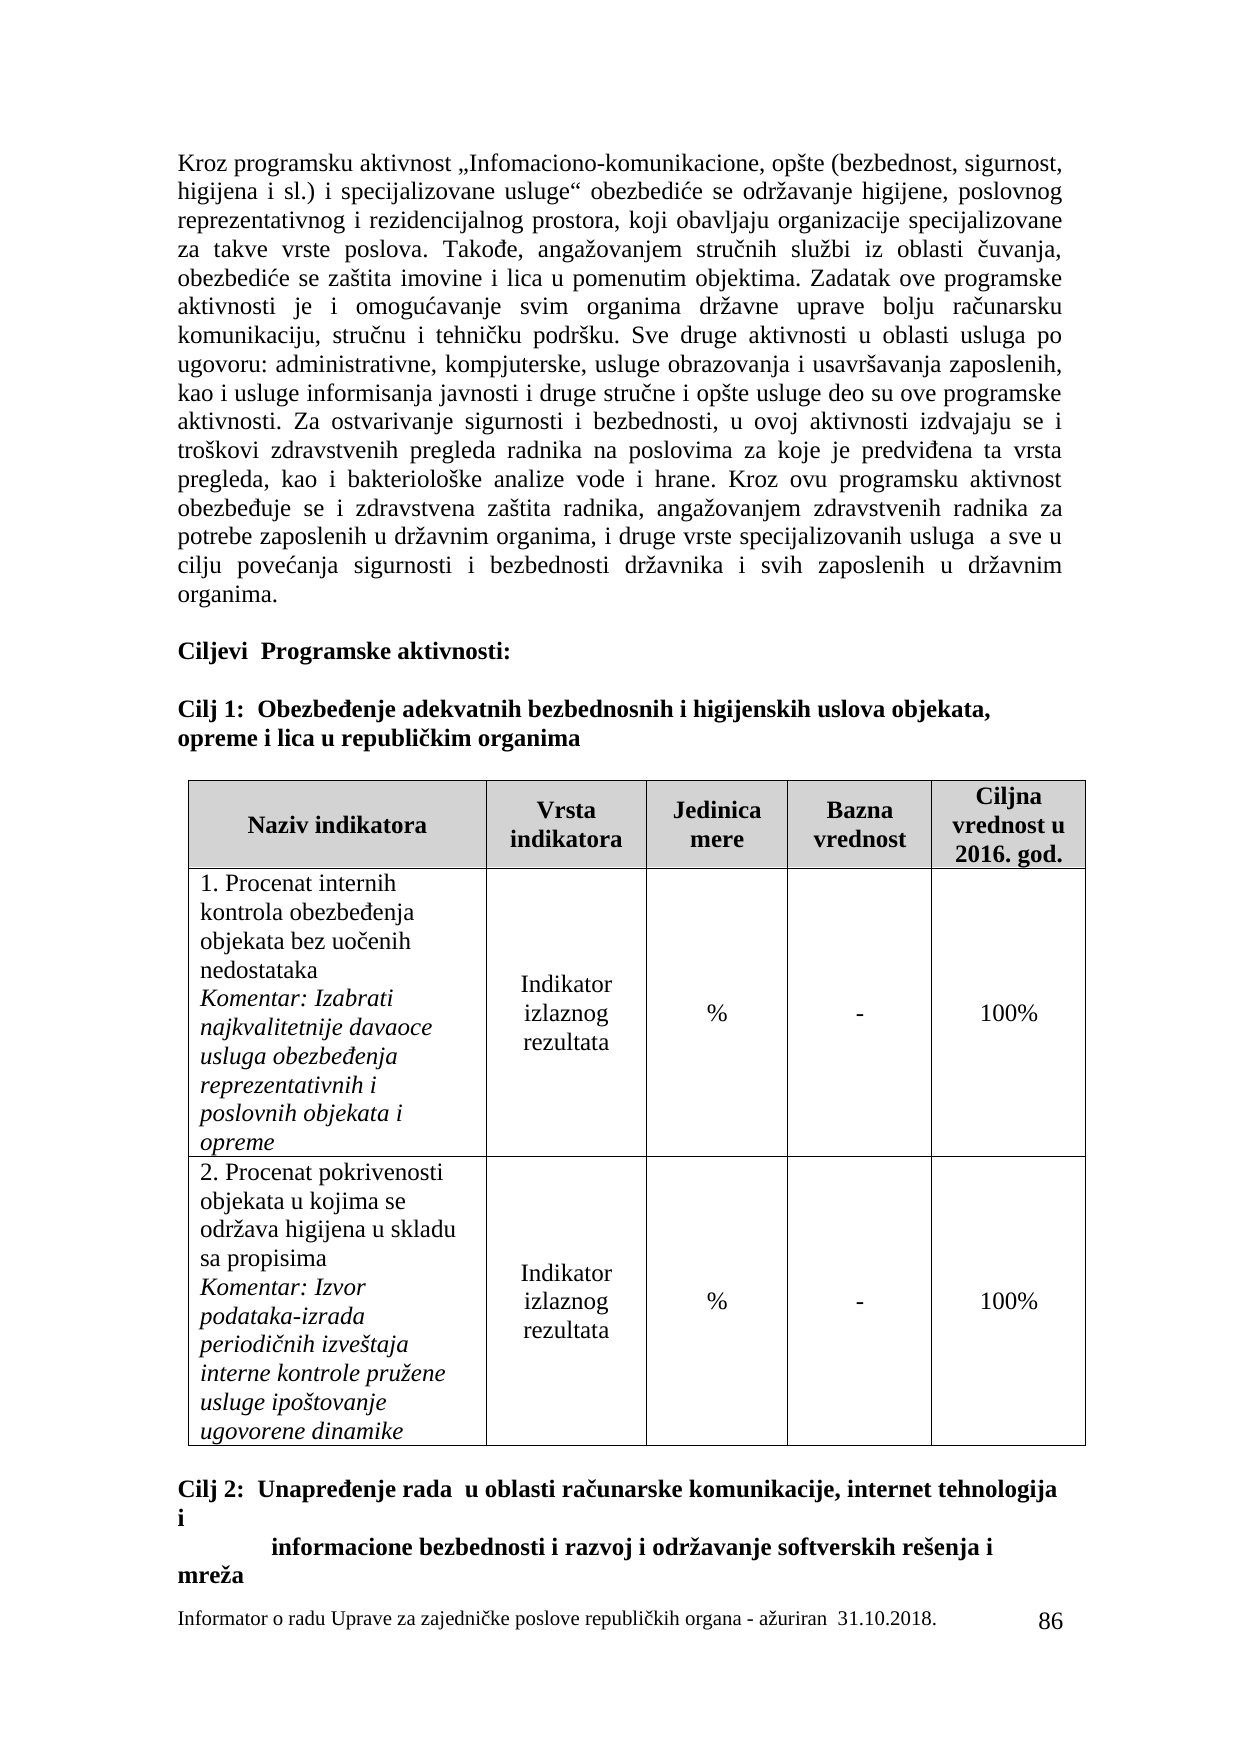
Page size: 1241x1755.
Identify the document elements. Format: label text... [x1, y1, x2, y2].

table_cell 1. Procenat internih kontrola obezbeđenja objekata bez uočenih nedostataka Komentar: Izabrati najkvalitetnije davaoce usluga obezbeđenja reprezentativnih i poslovnih objekata i opreme [189, 869, 486, 1156]
text Cilј 1: Obezbeđenje adekvatnih bezbednosnih i higijenskih uslova objekata, opreme i lica u republičkim organima [177, 694, 1063, 751]
table_header Jedinica mere [647, 781, 787, 867]
table_cell % [647, 869, 787, 1156]
text informacione bezbednosti i razvoj i održavanje softverskih rešenja i mreža [177, 1532, 1063, 1589]
table_header Cilјna vrednost u 2016. god. [932, 781, 1085, 867]
table_cell 2. Procenat pokrivenosti objekata u kojima se održava higijena u skladu sa propisima Komentar: Izvor podataka-izrada periodičnih izveštaja interne kontrole pružene usluge ipoštovanje ugovorene dinamike [189, 1157, 486, 1444]
table_cell % [647, 1157, 787, 1444]
table_cell Indikator izlaznog rezultata [487, 869, 646, 1156]
table_cell - [788, 1157, 931, 1444]
table_cell 100% [932, 869, 1085, 1156]
table_header Naziv indikatora [189, 781, 486, 867]
text Cilј 2: Unapređenje rada u oblasti računarske komunikacije, internet tehnologija i [177, 1474, 1063, 1532]
text Kroz programsku aktivnost „Infomaciono-komunikacione, opšte (bezbednost, sigurnost, higijena i sl.) i specijalizovane usluge“ obezbediće se održavanje higijene, poslovnog reprezentativnog i rezidencijalnog prostora, koji obavlјaju organizacije specijalizovane za takve vrste poslova. Takođe, angažovanjem stručnih službi iz oblasti čuvanja, obezbediće se zaštita imovine i lica u pomenutim objektima. Zadatak ove programske aktivnosti je i omogućavanje svim organima državne uprave bolјu računarsku komunikaciju, stručnu i tehničku podršku. Sve druge aktivnosti u oblasti usluga po ugovoru: administrativne, kompjuterske, usluge obrazovanja i usavršavanja zaposlenih, kao i usluge informisanja javnosti i druge stručne i opšte usluge deo su ove programske aktivnosti. Za ostvarivanje sigurnosti i bezbednosti, u ovoj aktivnosti izdvajaju se i troškovi zdravstvenih pregleda radnika na poslovima za koje je predviđena ta vrsta pregleda, kao i bakteriološke analize vode i hrane. Kroz ovu programsku aktivnost obezbeđuje se i zdravstvena zaštita radnika, angažovanjem zdravstvenih radnika za potrebe zaposlenih u državnim organima, i druge vrste specijalizovanih usluga a sve u cilјu povećanja sigurnosti i bezbednosti državnika i svih zaposlenih u državnim organima. [177, 148, 1063, 608]
text Cilјevi Programske aktivnosti: [177, 608, 1063, 665]
table_header Bazna vrednost [788, 781, 931, 867]
table_header Vrsta indikatora [487, 781, 646, 867]
table_cell - [788, 869, 931, 1156]
table_cell Indikator izlaznog rezultata [487, 1157, 646, 1444]
table_cell 100% [932, 1157, 1085, 1444]
